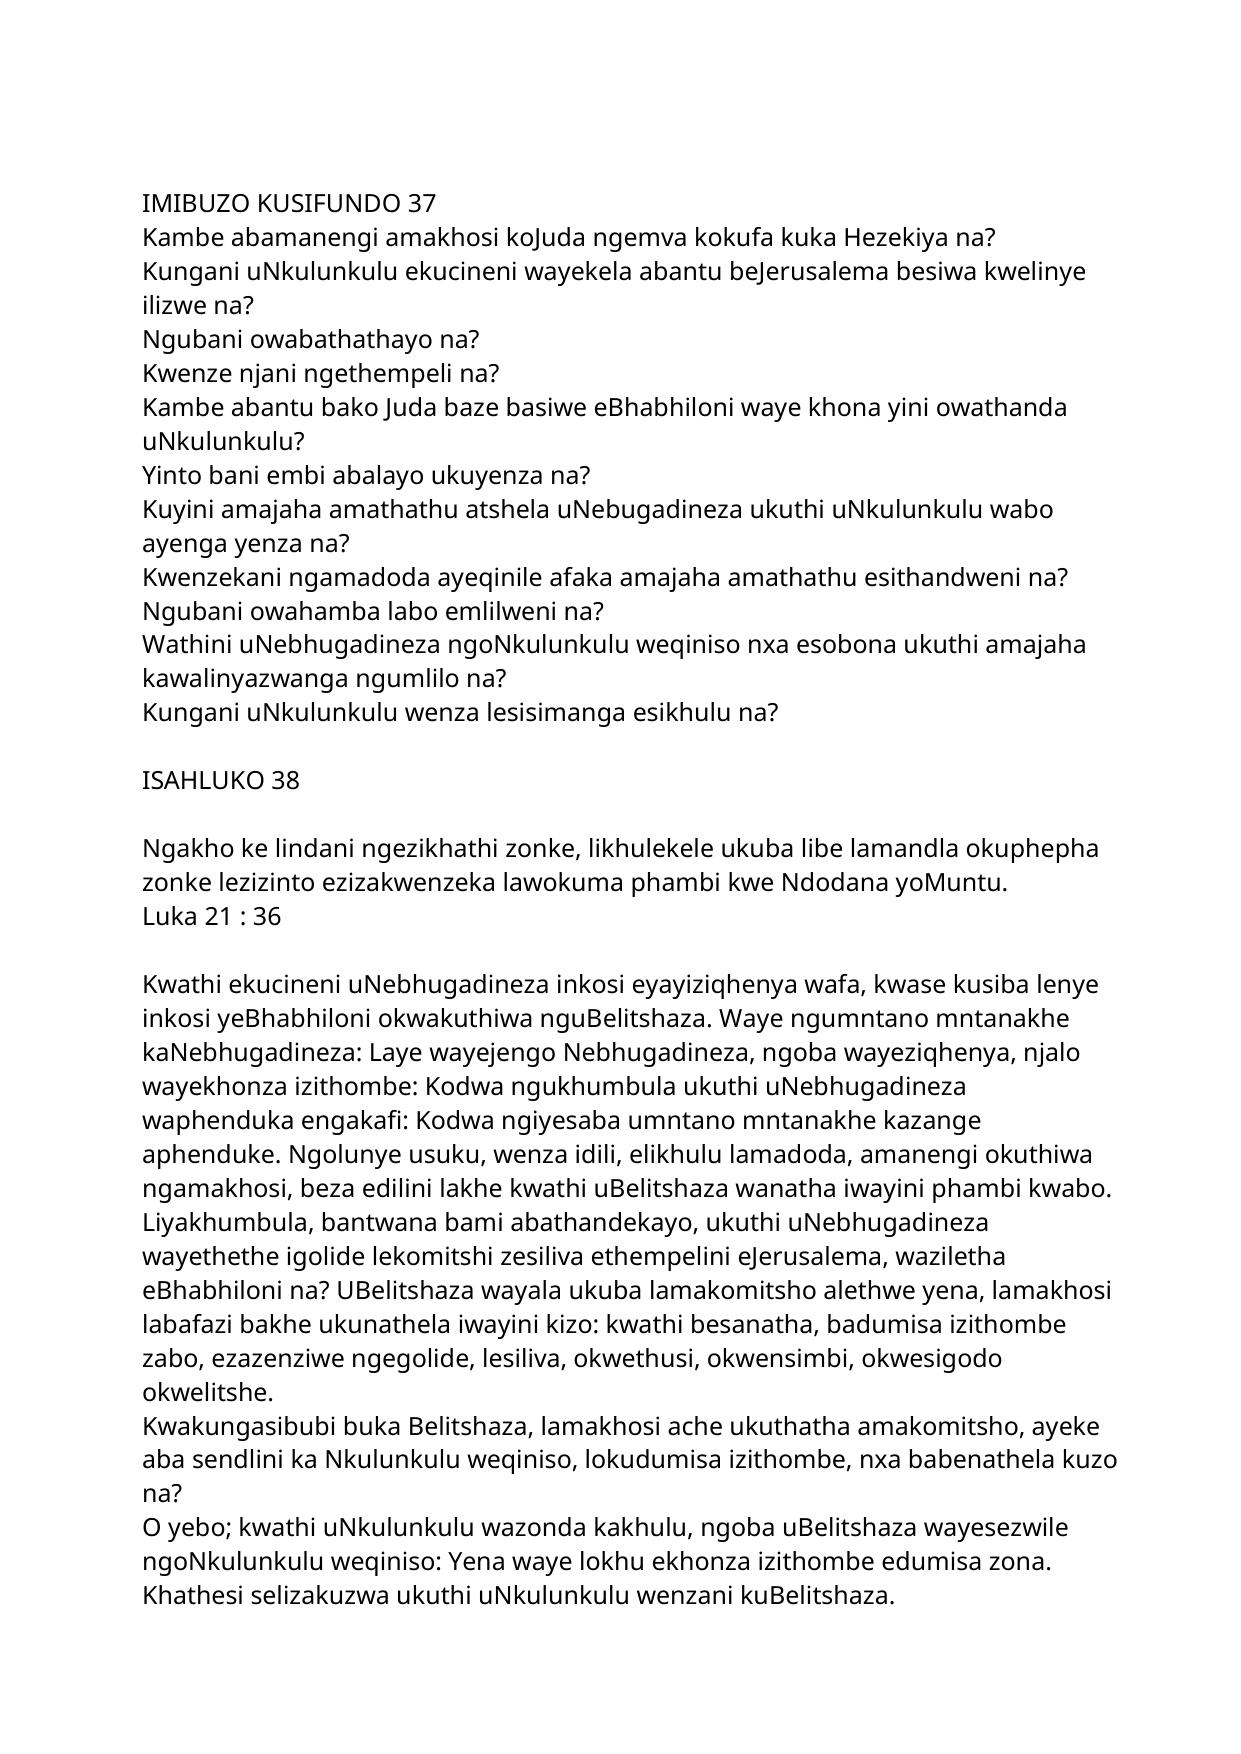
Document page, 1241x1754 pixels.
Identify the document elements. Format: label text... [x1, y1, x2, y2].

text Kwenzekani ngamadoda ayeqinile afaka amajaha amathathu esithandweni na? [142, 559, 1122, 593]
text ISAHLUKO 38 [142, 763, 1122, 797]
text Luka 21 : 36 [142, 899, 1122, 933]
text Ngakho ke lindani ngezikhathi zonke, likhulekele ukuba libe lamandla okuphepha zonke lezizinto ezizakwenzeka lawokuma phambi kwe Ndodana yoMuntu. [142, 831, 1122, 899]
text Kungani uNkulunkulu wenza lesisimanga esikhulu na? [142, 695, 1122, 729]
text Kambe abamanengi amakhosi koJuda ngemva kokufa kuka Hezekiya na? [142, 220, 1122, 254]
text Ngubani owabathathayo na? [142, 322, 1122, 356]
text Kambe abantu bako Juda baze basiwe eBhabhiloni waye khona yini owathanda uNkulunkulu? [142, 390, 1122, 458]
text Ngubani owahamba labo emlilweni na? [142, 593, 1122, 627]
text Kuyini amajaha amathathu atshela uNebugadineza ukuthi uNkulunkulu wabo ayenga yenza na? [142, 492, 1122, 559]
text Kwathi ekucineni uNebhugadineza inkosi eyayiziqhenya wafa, kwase kusiba lenye inkosi yeBhabhiloni okwakuthiwa nguBelitshaza. Waye ngumntano mntanakhe kaNebhugadineza: Laye wayejengo Nebhugadineza, ngoba wayeziqhenya, njalo wayekhonza izithombe: Kodwa ngukhumbula ukuthi uNebhugadineza waphenduka engakafi: Kodwa ngiyesaba umntano mntanakhe kazange aphenduke. Ngolunye usuku, wenza idili, elikhulu lamadoda, amanengi okuthiwa ngamakhosi, beza edilini lakhe kwathi uBelitshaza wanatha iwayini phambi kwabo. Liyakhumbula, bantwana bami abathandekayo, ukuthi uNebhugadineza wayethethe igolide lekomitshi zesiliva ethempelini eJerusalema, waziletha eBhabhiloni na? UBelitshaza wayala ukuba lamakomitsho alethwe yena, lamakhosi labafazi bakhe ukunathela iwayini kizo: kwathi besanatha, badumisa izithombe zabo, ezazenziwe ngegolide, lesiliva, okwethusi, okwensimbi, okwesigodo okwelitshe. [142, 967, 1122, 1408]
text Kungani uNkulunkulu ekucineni wayekela abantu beJerusalema besiwa kwelinye ilizwe na? [142, 254, 1122, 322]
text Wathini uNebhugadineza ngoNkulunkulu weqiniso nxa esobona ukuthi amajaha kawalinyazwanga ngumlilo na? [142, 627, 1122, 695]
text IMIBUZO KUSIFUNDO 37 [142, 186, 1122, 220]
text Kwakungasibubi buka Belitshaza, lamakhosi ache ukuthatha amakomitsho, ayeke aba sendlini ka Nkulunkulu weqiniso, lokudumisa izithombe, nxa babenathela kuzo na? [142, 1408, 1122, 1510]
text Kwenze njani ngethempeli na? [142, 356, 1122, 390]
text Yinto bani embi abalayo ukuyenza na? [142, 458, 1122, 492]
text O yebo; kwathi uNkulunkulu wazonda kakhulu, ngoba uBelitshaza wayesezwile ngoNkulunkulu weqiniso: Yena waye lokhu ekhonza izithombe edumisa zona. Khathesi selizakuzwa ukuthi uNkulunkulu wenzani kuBelitshaza. [142, 1510, 1122, 1612]
